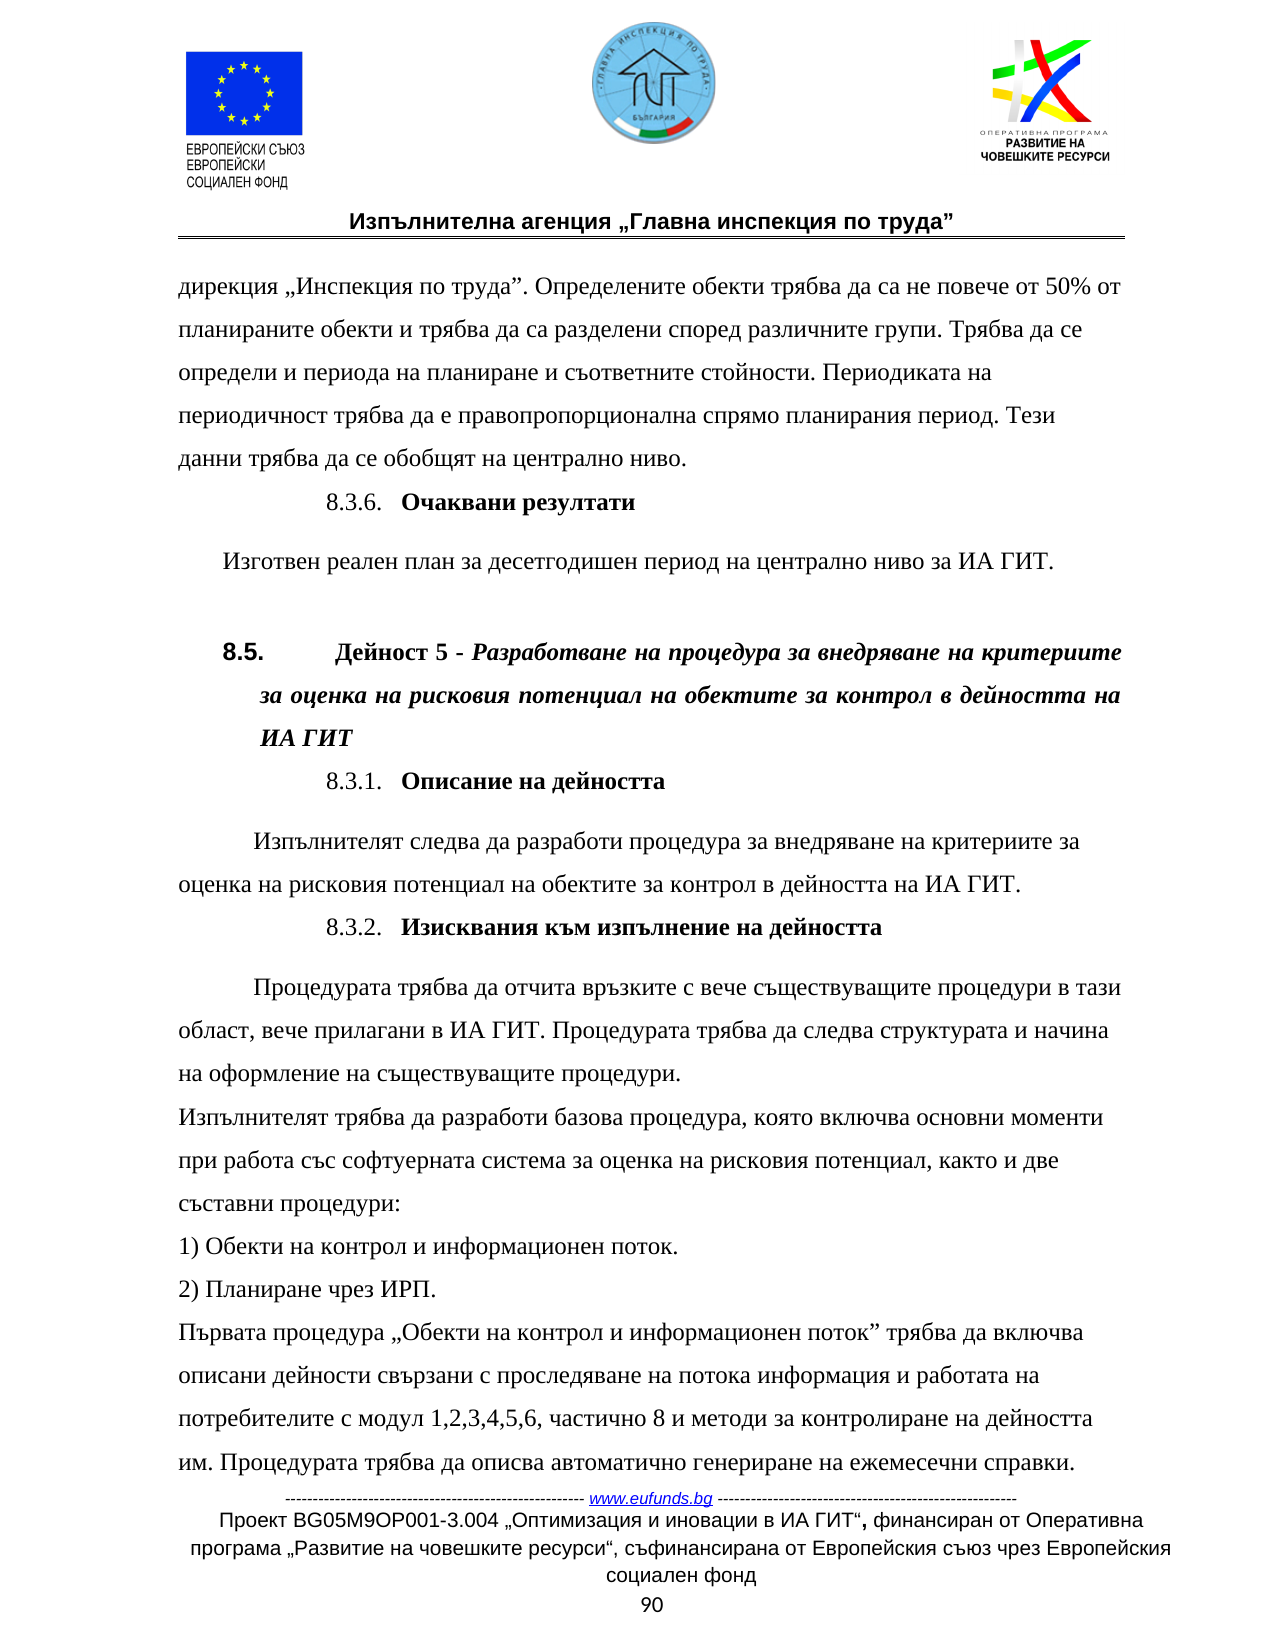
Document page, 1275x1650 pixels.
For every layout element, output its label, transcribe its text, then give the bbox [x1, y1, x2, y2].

list Дейност 5 - Разработване на процедура за внедряване на критериите за оценка на рисковия потенциал на обектите за контрол в дейността на ИА ГИТ [222, 637, 1125, 752]
list Изисквания към изпълнение на дейността [326, 912, 1125, 941]
text Процедурата трябва да отчита връзките с вече съществуващите процедури в тази област, вече прилагани в ИА ГИТ. Процедурата трябва да следва структурата и начина на оформление на съществуващите процедури. [178, 972, 1125, 1087]
list Очаквани резултати [326, 487, 1125, 515]
text Изготвен реален план за десетгодишен период на централно ниво за ИА ГИТ. [178, 546, 1125, 575]
text 1) Обекти на контрол и информационен поток. [178, 1231, 1125, 1260]
text дирекция „Инспекция по труда”. Определените обекти трябва да са не повече от 50% от планираните обекти и трябва да са разделени според различните групи. Трябва да се определи и периода на планиране и съответните стойности. Периодиката на периодичност трябва да е правопропорционална спрямо планирания период. Тези данни трябва да се обобщят на централно ниво. [178, 271, 1125, 472]
text Изпълнителят следва да разработи процедура за внедряване на критериите за оценка на рисковия потенциал на обектите за контрол в дейността на ИА ГИТ. [178, 826, 1125, 898]
text Първата процедура „Обекти на контрол и информационен поток” трябва да включва описани дейности свързани с проследяване на потока информация и работата на потребителите с модул 1,2,3,4,5,6, частично 8 и методи за контролиране на дейността им. Процедурата трябва да описва автоматично генериране на ежемесечни справки. [178, 1317, 1125, 1475]
text 2) Планиране чрез ИРП. [178, 1274, 1125, 1303]
text Изпълнителят трябва да разработи базова процедура, която включва основни моменти при работа със софтуерната система за оценка на рисковия потенциал, както и две съставни процедури: [178, 1102, 1125, 1217]
list Описание на дейността [326, 766, 1125, 795]
